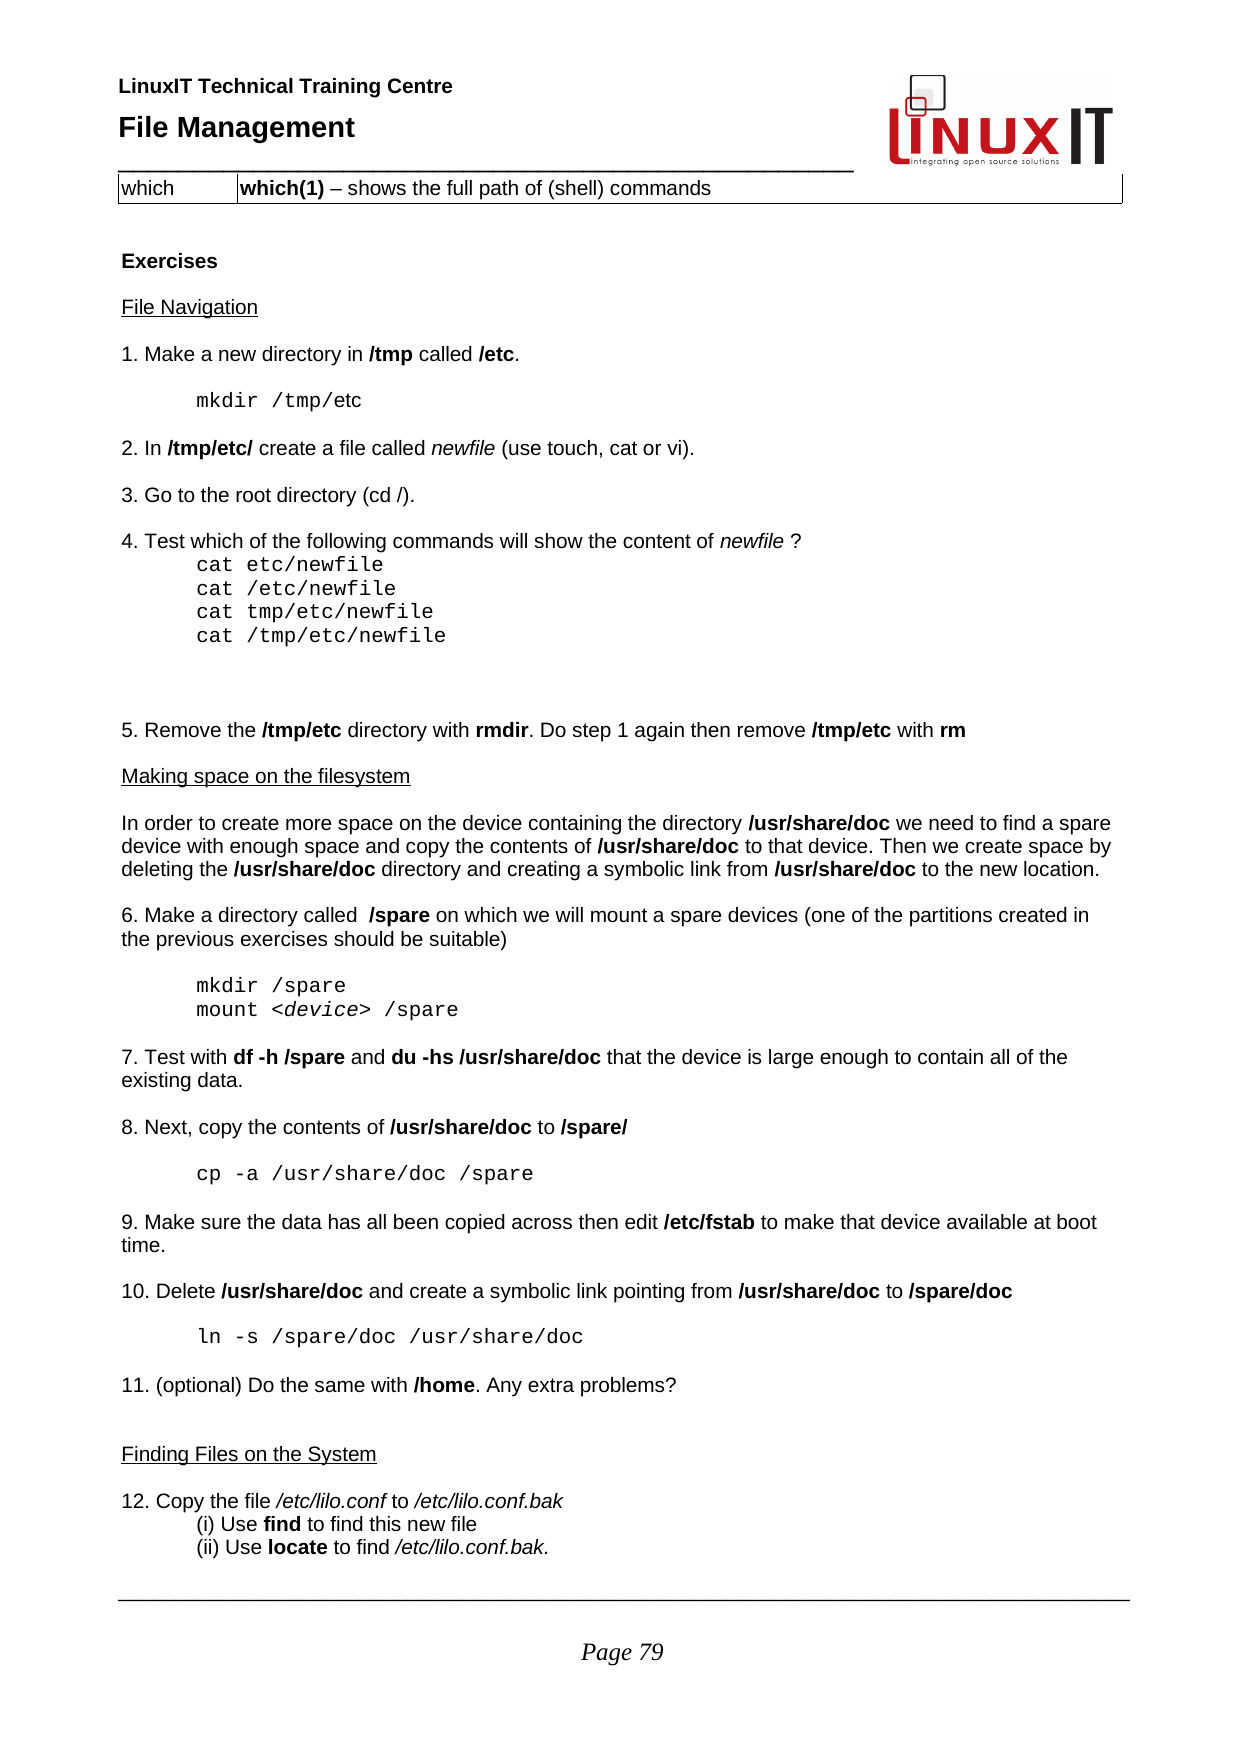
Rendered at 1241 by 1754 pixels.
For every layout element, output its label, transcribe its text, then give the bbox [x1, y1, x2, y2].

text 1. Make a new directory in /tmp called /etc. [121, 342, 1122, 365]
text Exercises [121, 249, 1122, 272]
text 3. Go to the root directory (cd /). [121, 483, 1122, 507]
text 10. Delete /usr/share/doc and create a symbolic link pointing from /usr/share/doc to /spare/doc [121, 1280, 1122, 1303]
text cat /tmp/etc/newfile [121, 625, 1122, 649]
text Finding Files on the System [121, 1443, 1122, 1466]
table_cell which [119, 174, 237, 203]
text 6. Make a directory called /spare on which we will mount a spare devices (one of the partitions created in the previous exercises should be suitable) [121, 904, 1122, 951]
text 2. In /tmp/etc/ create a file called newfile (use touch, cat or vi). [121, 437, 1122, 460]
text mkdir /tmp/etc [121, 389, 1122, 414]
text cp -a /usr/share/doc /spare [121, 1162, 1122, 1187]
text mkdir /spare [121, 974, 1122, 999]
text 8. Next, copy the contents of /usr/share/doc to /spare/ [121, 1115, 1122, 1138]
picture [889, 75, 1113, 168]
text 11. (optional) Do the same with /home. Any extra problems? [121, 1373, 1122, 1396]
text cat tmp/etc/newfile [121, 602, 1122, 625]
text 7. Test with df -h /spare and du -hs /usr/share/doc that the device is large enough to contain all of the existing data. [121, 1046, 1122, 1092]
text Making space on the filesystem [121, 765, 1122, 788]
text cat /etc/newfile [121, 578, 1122, 602]
text In order to create more space on the device containing the directory /usr/share/doc we need to find a spare device with enough space and copy the contents of /usr/share/doc to that device. Then we create space by deleting the /usr/share/doc directory and creating a symbolic link from /usr/share/doc to the new location. [121, 811, 1122, 881]
text 4. Test which of the following commands will show the content of newfile ? [121, 530, 1122, 553]
text (i) Use find to find this new file [121, 1513, 1122, 1536]
text mount <device> /spare [121, 999, 1122, 1022]
text File Navigation [121, 296, 1122, 319]
text 9. Make sure the data has all been copied across then edit /etc/fstab to make that device available at boot time. [121, 1210, 1122, 1257]
text cat etc/newfile [121, 553, 1122, 578]
text 5. Remove the /tmp/etc directory with rmdir. Do step 1 again then remove /tmp/etc with rm [121, 718, 1122, 742]
text (ii) Use locate to find /etc/lilo.conf.bak. [121, 1536, 1122, 1559]
text ln -s /spare/doc /usr/share/doc [121, 1326, 1122, 1350]
text 12. Copy the file /etc/lilo.conf to /etc/lilo.conf.bak [121, 1489, 1122, 1513]
table_cell which(1) – shows the full path of (shell) commands [238, 174, 1122, 203]
